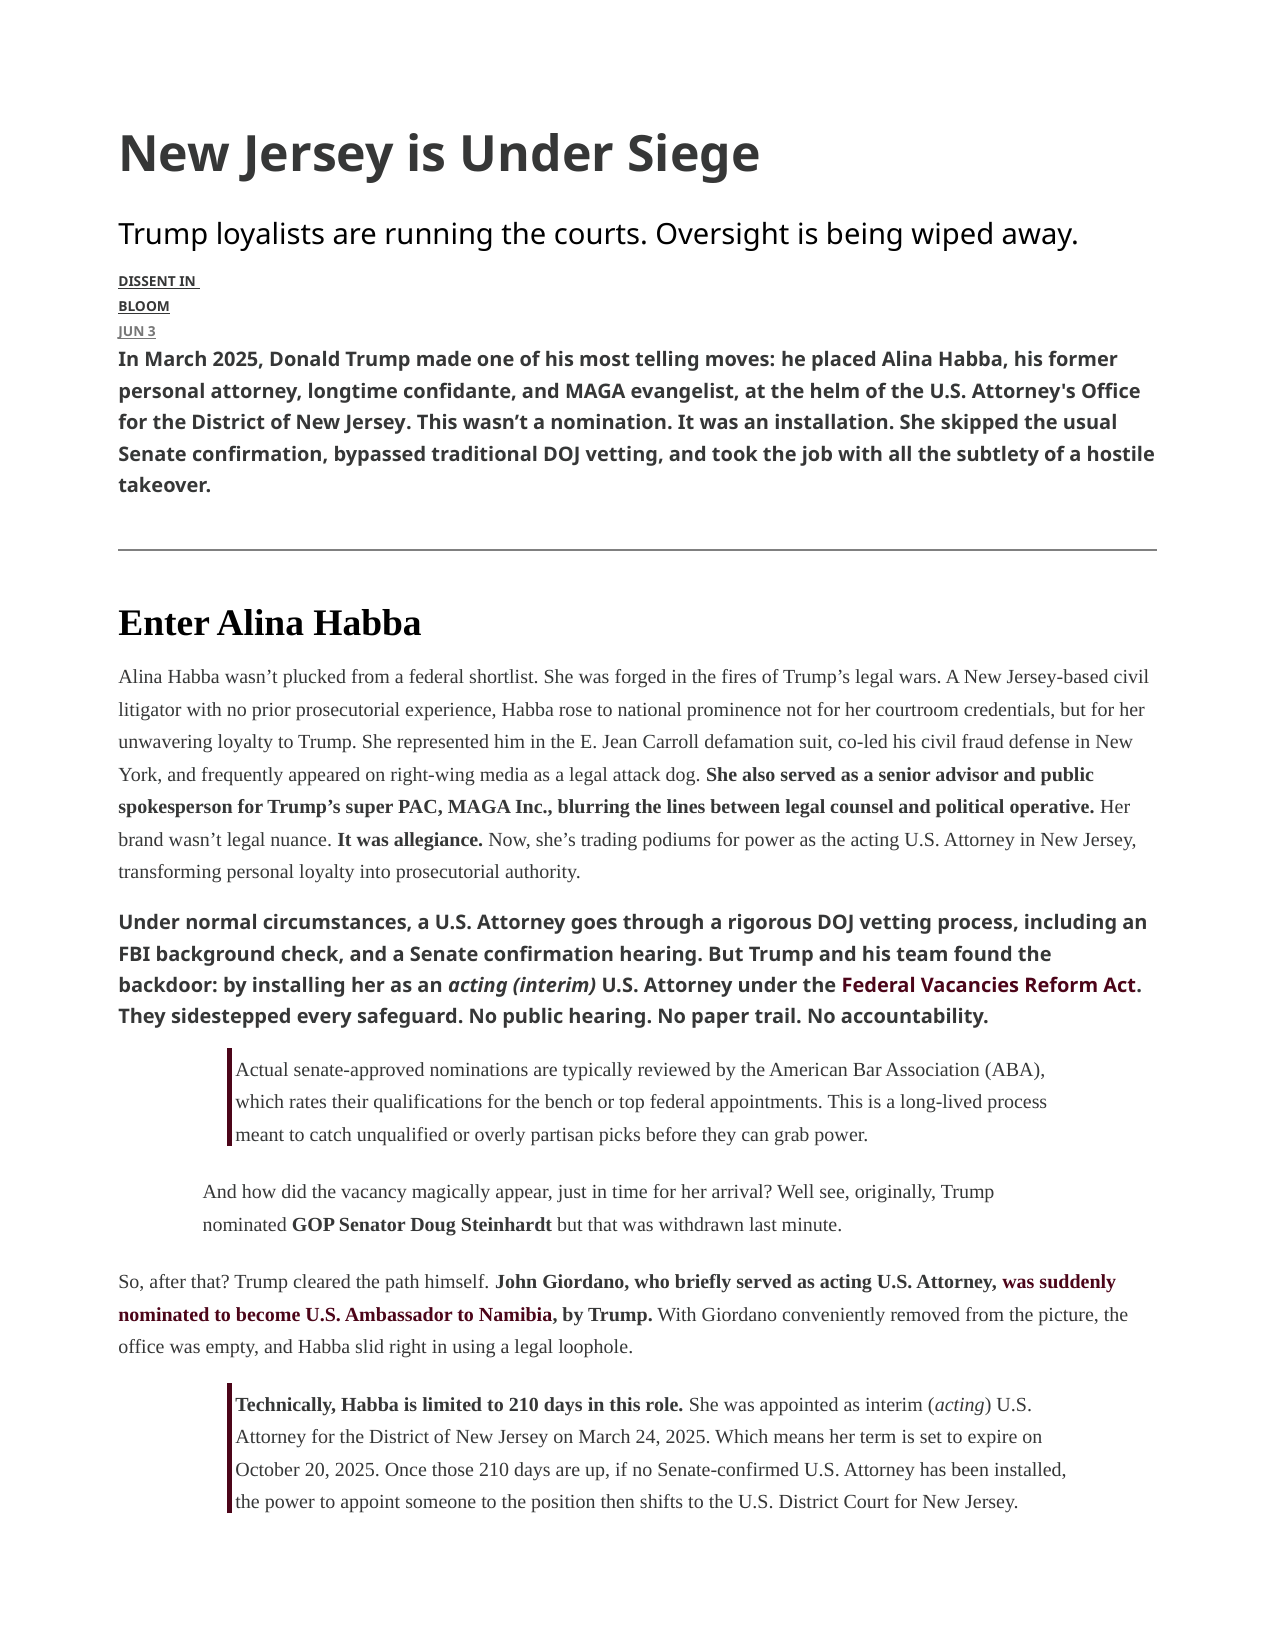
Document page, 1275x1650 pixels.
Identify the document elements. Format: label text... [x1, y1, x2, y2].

table_header Jun 3 [118, 316, 159, 341]
text So, after that? Trump cleared the path himself. John Giordano, who briefly served as acting U.S. Attorney, was suddenly nominated to become U.S. Ambassador to Namibia, by Trump. With Giordano conveniently removed from the picture, the office was empty, and Habba slid right in using a legal loophole. [118, 1261, 1157, 1358]
text Alina Habba wasn’t plucked from a federal shortlist. She was forged in the fires of Trump’s legal wars. A New Jersey-based civil litigator with no prior prosecutorial experience, Habba rose to national prominence not for her courtroom credentials, but for her unwavering loyalty to Trump. She represented him in the E. Jean Carroll defamation suit, co-led his civil fraud defense in New York, and frequently appeared on right-wing media as a legal attack dog. She also served as a senior advisor and public spokesperson for Trump’s super PAC, MAGA Inc., blurring the lines between legal counsel and political operative. Her brand wasn’t legal nuance. It was allegiance. Now, she’s trading podiums for power as the acting U.S. Attorney in New Jersey, transforming personal loyalty into prosecutorial authority. [118, 656, 1157, 883]
text And how did the vacancy magically appear, just in time for her arrival? Well see, originally, Trump nominated GOP Senator Doug Steinhardt but that was withdrawn last minute. [202, 1171, 1073, 1236]
subtitle New Jersey is Under Siege [118, 118, 1157, 186]
text Technically, Habba is limited to 210 days in this role. She was appointed as interim (acting) U.S. Attorney for the District of New Jersey on March 24, 2025. Which means her term is set to expire on October 20, 2025. Once those 210 days are up, if no Senate-confirmed U.S. Attorney has been installed, the power to appoint someone to the position then shifts to the U.S. District Court for New Jersey. [232, 1383, 1073, 1513]
text In March 2025, Donald Trump made one of his most telling moves: he placed Alina Habba, his former personal attorney, longtime confidante, and MAGA evangelist, at the helm of the U.S. Attorney's Office for the District of New Jersey. This wasn’t a nomination. It was an installation. She skipped the usual Senate confirmation, bypassed traditional DOJ vetting, and took the job with all the subtlety of a hostile takeover. [118, 346, 1157, 498]
subtitle Trump loyalists are running the courts. Oversight is being wiped away. [118, 213, 1157, 253]
table_header [159, 316, 248, 341]
table_cell [118, 341, 248, 345]
text Actual senate-approved nominations are typically reviewed by the American Bar Association (ABA), which rates their qualifications for the bench or top federal appointments. This is a long-lived process meant to catch unqualified or overly partisan picks before they can grab power. [232, 1048, 1073, 1146]
table_header Dissent in Bloom [118, 266, 248, 316]
subtitle Enter Alina Habba [118, 600, 1157, 643]
table_header [118, 266, 1157, 346]
text Under normal circumstances, a U.S. Attorney goes through a rigorous DOJ vetting process, including an FBI background check, and a Senate confirmation hearing. But Trump and his team found the backdoor: by installing her as an acting (interim) U.S. Attorney under the Federal Vacancies Reform Act. They sidestepped every safeguard. No public hearing. No paper trail. No accountability. [118, 908, 1157, 1029]
